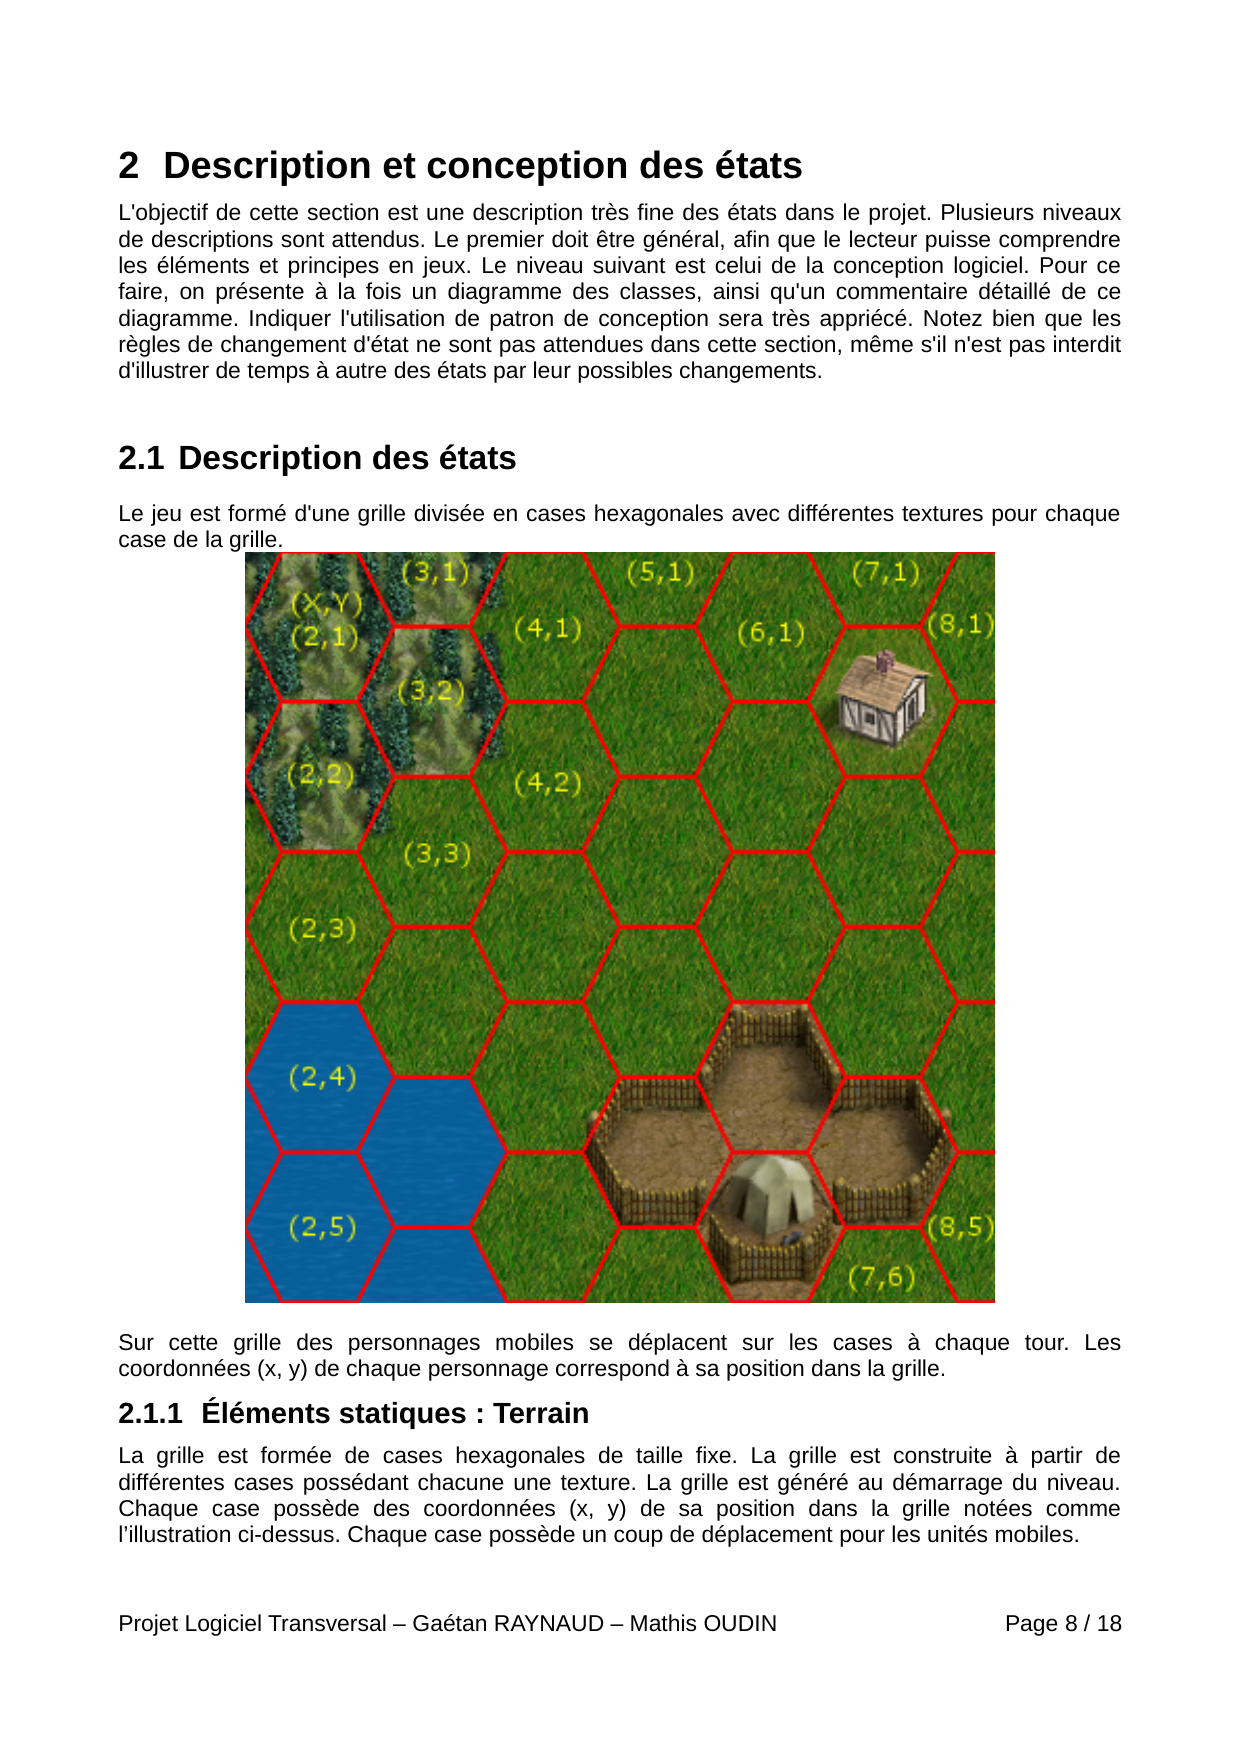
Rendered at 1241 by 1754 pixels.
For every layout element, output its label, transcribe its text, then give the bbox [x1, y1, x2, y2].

text Le jeu est formé d'une grille divisée en cases hexagonales avec différentes textures pour chaque case de la grille. [118, 500, 1122, 552]
text L'objectif de cette section est une description très fine des états dans le projet. Plusieurs niveaux de descriptions sont attendus. Le premier doit être général, afin que le lecteur puisse comprendre les éléments et principes en jeux. Le niveau suivant est celui de la conception logiciel. Pour ce faire, on présente à la fois un diagramme des classes, ainsi qu'un commentaire détaillé de ce diagramme. Indiquer l'utilisation de patron de conception sera très appriécé. Notez bien que les règles de changement d'état ne sont pas attendues dans cette section, même s'il n'est pas interdit d'illustrer de temps à autre des états par leur possibles changements. [118, 199, 1122, 384]
text La grille est formée de cases hexagonales de taille fixe. La grille est construite à partir de différentes cases possédant chacune une texture. La grille est généré au démarrage du niveau. Chaque case possède des coordonnées (x, y) de sa position dans la grille notées comme l’illustration ci-dessus. Chaque case possède un coup de déplacement pour les unités mobiles. [118, 1442, 1122, 1547]
subtitle Description et conception des états [118, 143, 1122, 187]
text Sur cette grille des personnages mobiles se déplacent sur les cases à chaque tour. Les coordonnées (x, y) de chaque personnage correspond à sa position dans la grille. [118, 1329, 1122, 1381]
subtitle Éléments statiques : Terrain [118, 1396, 1122, 1429]
picture [245, 552, 995, 1303]
subtitle Description des états [118, 437, 1122, 476]
